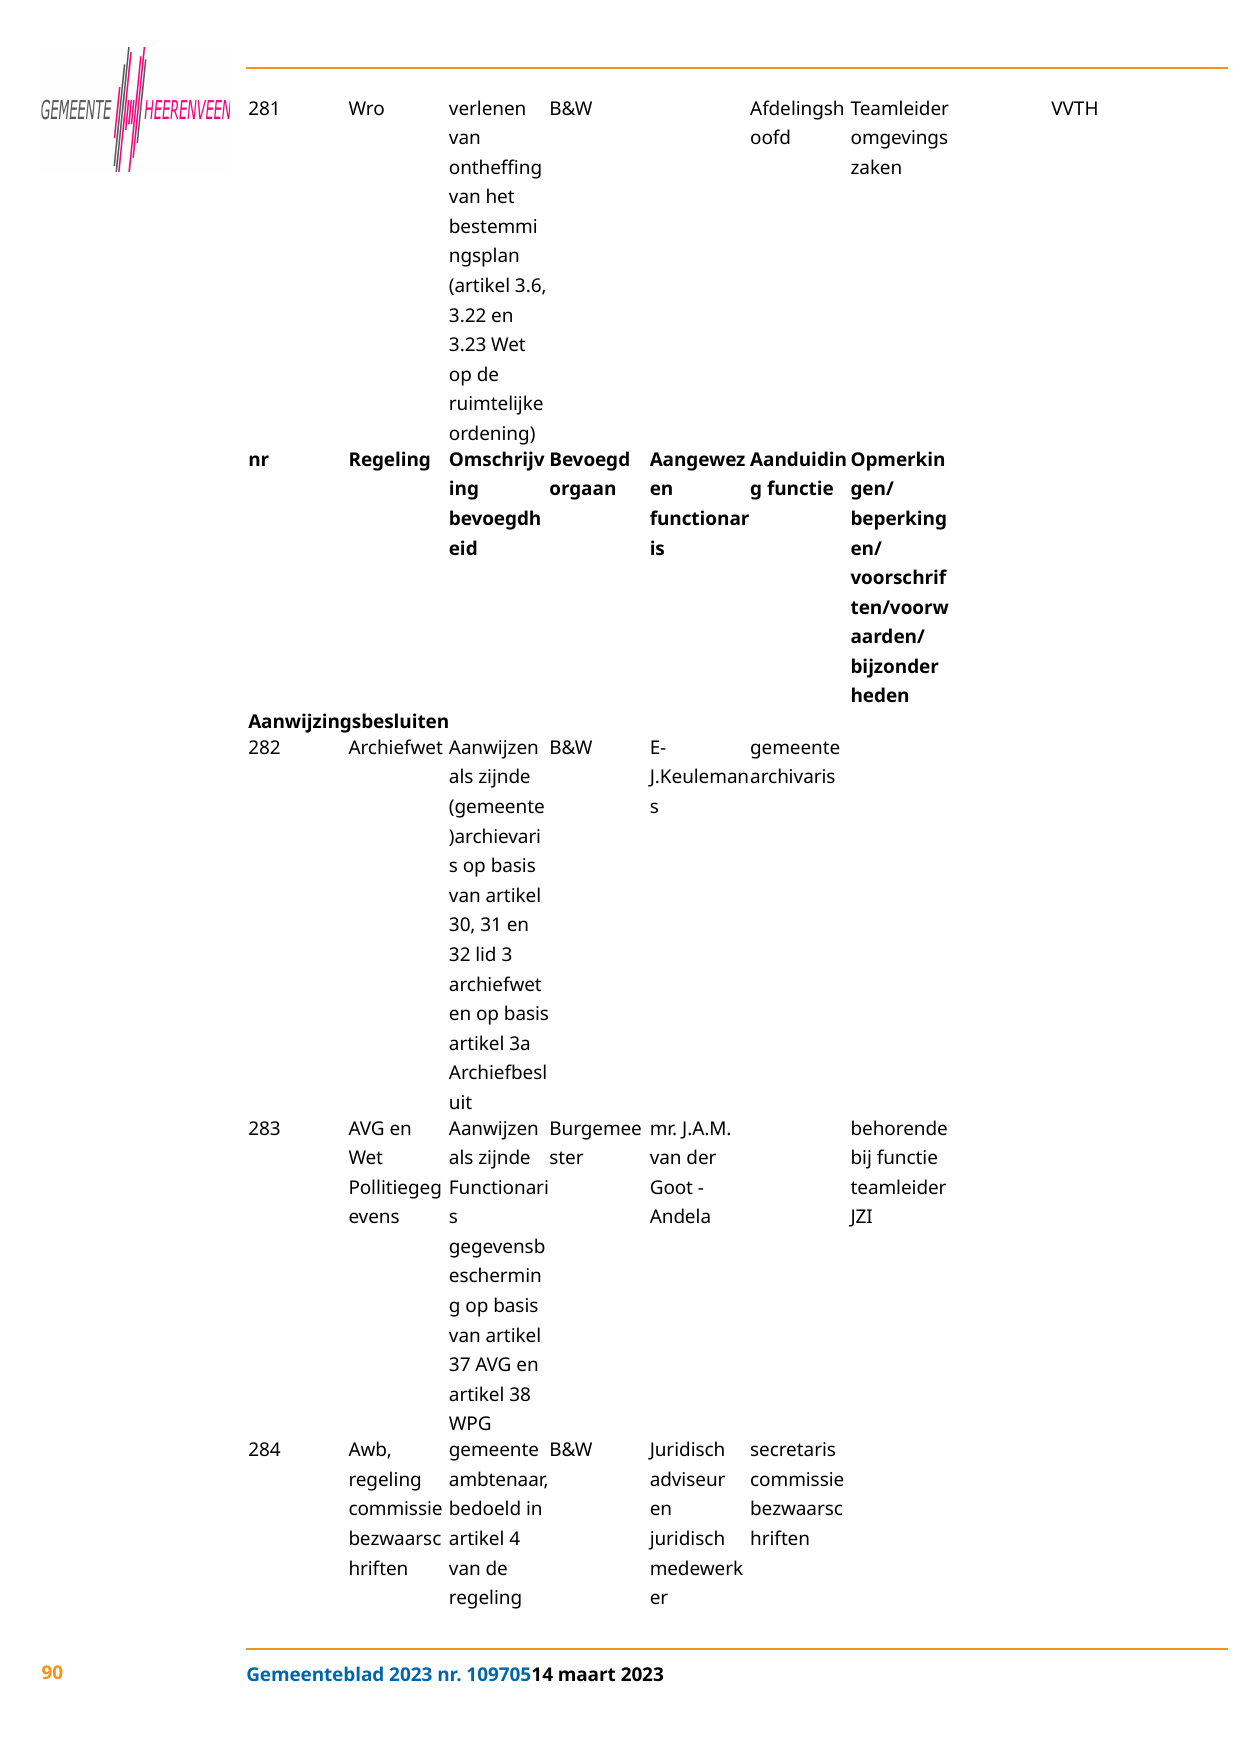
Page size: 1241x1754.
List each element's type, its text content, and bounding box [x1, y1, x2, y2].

table_cell Opmerkingen/beperkingen/ voorschriften/voorwaarden/ bijzonderheden [850, 446, 951, 708]
table_cell Omschrijving bevoegdheid [449, 446, 549, 708]
table_cell [951, 446, 1051, 708]
table_cell Juridisch adviseur en juridisch medewerker [650, 1436, 750, 1610]
table_cell [1051, 734, 1152, 1115]
table_cell Aanwijzen als zijnde Functionaris gegevensbescherming op basis van artikel 37 AVG en artikel 38 WPG [449, 1115, 549, 1436]
table_cell [951, 1115, 1051, 1436]
table_cell Aanduiding functie [750, 446, 850, 708]
table_cell Awb, regeling commissie bezwaarschriften [348, 1436, 449, 1610]
table_cell [650, 95, 750, 446]
table_cell Wro [348, 95, 449, 446]
table_cell Bevoegd orgaan [549, 446, 649, 708]
table_cell secretaris commissie bezwaarschriften [750, 1436, 850, 1610]
table_cell [951, 1436, 1051, 1610]
table_cell 282 [248, 734, 348, 1115]
table_cell [1051, 708, 1152, 734]
table_cell [951, 95, 1051, 446]
table_cell VVTH [1051, 95, 1152, 446]
table_cell 281 [248, 95, 348, 446]
table_cell B&W [549, 1436, 649, 1610]
table_cell Aanwijzingsbesluiten [248, 708, 850, 734]
table_cell B&W [549, 95, 649, 446]
table_cell E-J.Keulemans [650, 734, 750, 1115]
table_cell mr. J.A.M. van der Goot -Andela [650, 1115, 750, 1436]
table_cell [1051, 1115, 1152, 1436]
table_cell B&W [549, 734, 649, 1115]
table_cell 284 [248, 1436, 348, 1610]
table_cell gemeentearchivaris [750, 734, 850, 1115]
table_cell [951, 708, 1051, 734]
table_cell [951, 734, 1051, 1115]
table_cell verlenen van ontheffing van het bestemmingsplan (artikel 3.6, 3.22 en 3.23 Wet op de ruimtelijke ordening) [449, 95, 549, 446]
table_cell nr [248, 446, 348, 708]
table_cell [850, 1436, 951, 1610]
picture [41, 47, 231, 172]
table_cell Aanwijzen als zijnde (gemeente)archievaris op basis van artikel 30, 31 en 32 lid 3 archiefwet en op basis artikel 3a Archiefbesluit [449, 734, 549, 1115]
table_cell Regeling [348, 446, 449, 708]
table_cell Archiefwet [348, 734, 449, 1115]
table_cell Afdelingshoofd [750, 95, 850, 446]
table_cell Teamleider omgevingszaken [850, 95, 951, 446]
table_cell [1051, 1436, 1152, 1610]
table_cell [1051, 446, 1152, 708]
table_cell Aangewezen functionaris [650, 446, 750, 708]
table_cell [750, 1115, 850, 1436]
table_cell behorende bij functie teamleider JZI [850, 1115, 951, 1436]
table_cell Burgemeester [549, 1115, 649, 1436]
table_cell 283 [248, 1115, 348, 1436]
table_cell gemeenteambtenaar, bedoeld in artikel 4 van de regeling [449, 1436, 549, 1610]
table_cell AVG en Wet Pollitiegegevens [348, 1115, 449, 1436]
table_cell [850, 734, 951, 1115]
table_cell [850, 708, 951, 734]
